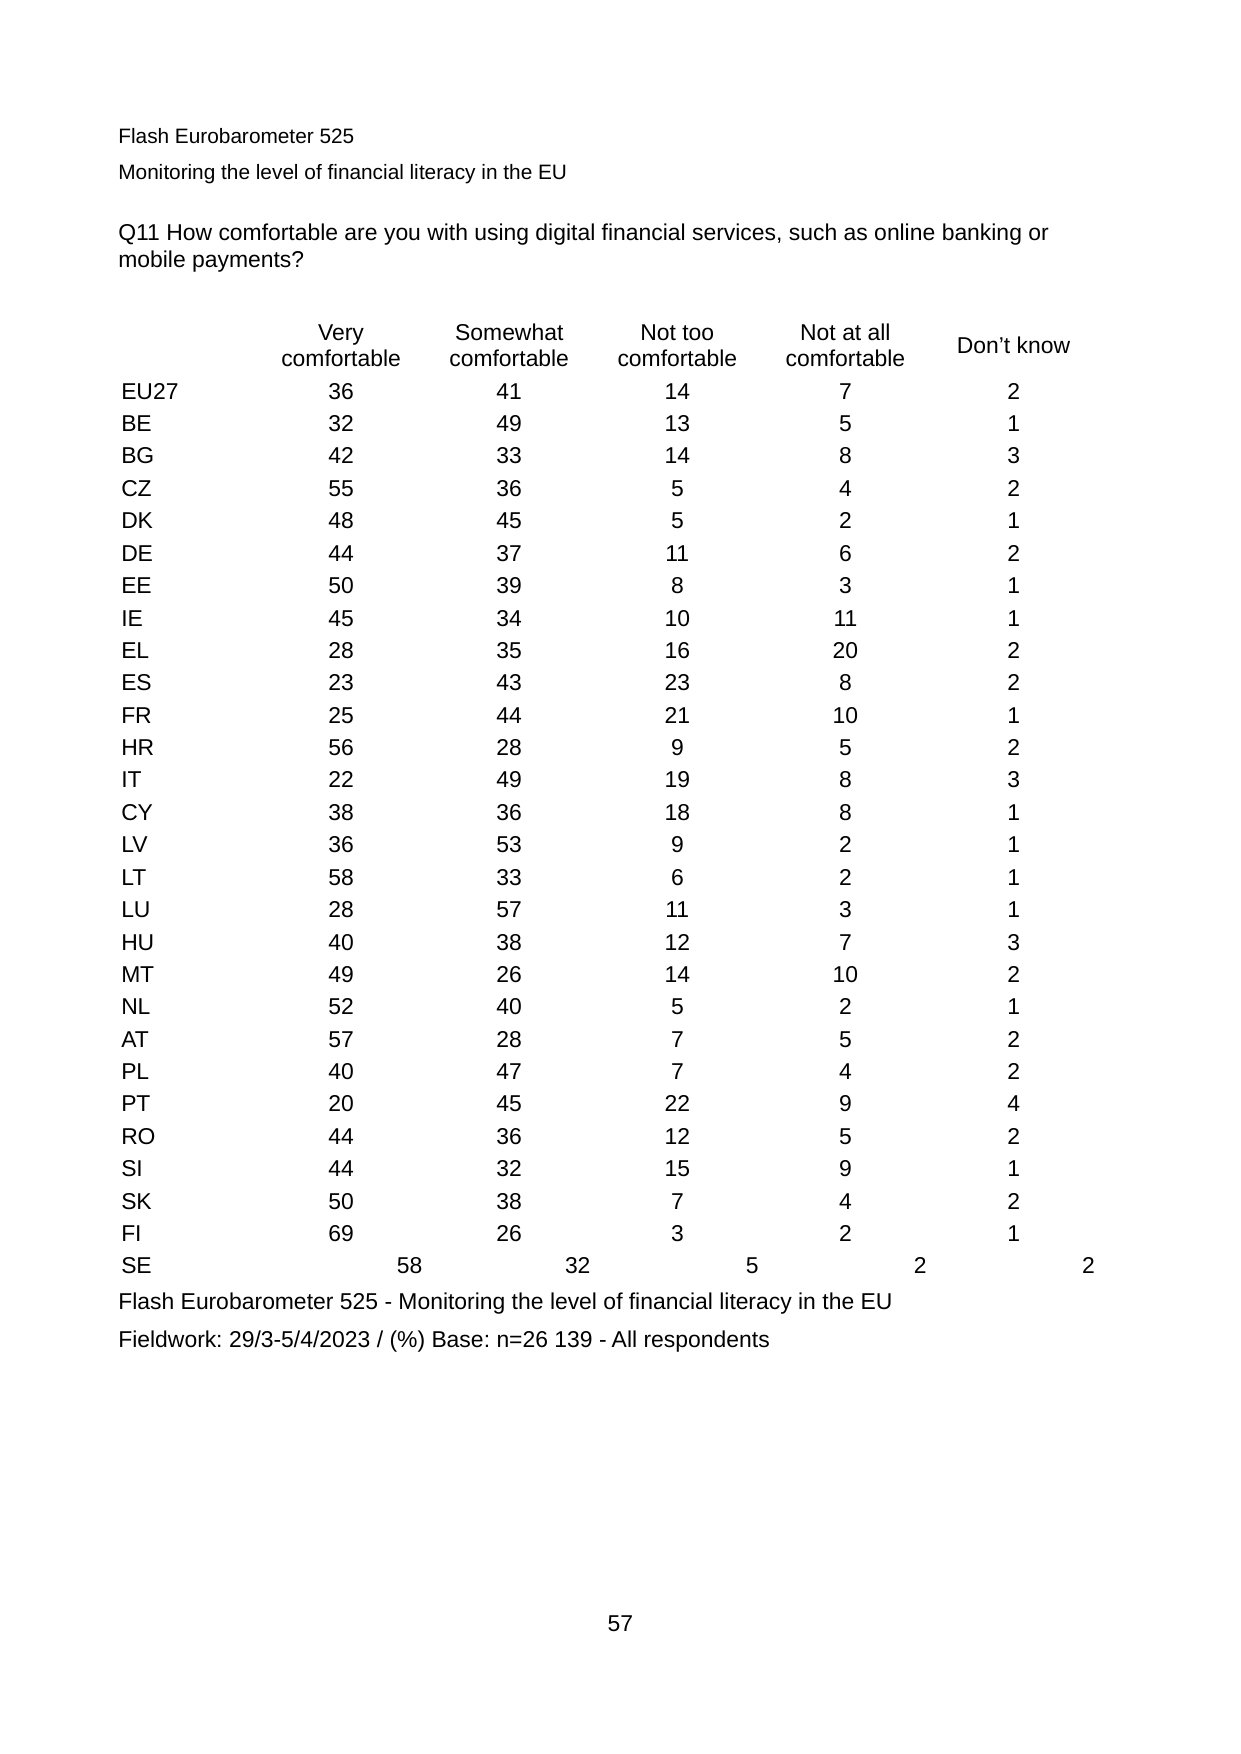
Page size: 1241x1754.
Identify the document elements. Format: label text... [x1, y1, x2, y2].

table_cell 28 [425, 731, 593, 763]
table_cell 41 [425, 375, 593, 407]
table_cell IE [118, 601, 257, 634]
table_cell 40 [257, 1055, 425, 1087]
table_cell 2 [929, 472, 1097, 504]
table_cell 44 [257, 1120, 425, 1152]
table_cell 23 [257, 666, 425, 699]
table_cell ES [118, 666, 257, 699]
table_cell 44 [257, 537, 425, 569]
table_cell 38 [425, 925, 593, 958]
table_cell 12 [593, 1120, 761, 1152]
table_cell 36 [425, 472, 593, 504]
table_cell 1 [929, 1217, 1097, 1249]
table_cell 14 [593, 375, 761, 407]
table_cell 21 [593, 699, 761, 731]
table_cell 50 [257, 1185, 425, 1217]
table_cell 44 [425, 699, 593, 731]
table_cell 3 [761, 569, 929, 601]
table_cell 39 [425, 569, 593, 601]
table_cell 7 [761, 375, 929, 407]
table_cell 48 [257, 504, 425, 537]
table_cell 3 [761, 893, 929, 925]
table_cell SK [118, 1185, 257, 1217]
table_cell 11 [593, 537, 761, 569]
table_cell 7 [593, 1185, 761, 1217]
table_cell 4 [761, 1055, 929, 1087]
table_cell 28 [257, 634, 425, 666]
table_cell 6 [761, 537, 929, 569]
table_cell DK [118, 504, 257, 537]
table_cell 33 [425, 861, 593, 893]
table_cell LT [118, 861, 257, 893]
table_cell 9 [593, 731, 761, 763]
table_cell 34 [425, 601, 593, 634]
table_cell 45 [425, 504, 593, 537]
table_cell 2 [929, 1249, 1097, 1282]
table_cell SI [118, 1152, 257, 1184]
table_cell 14 [593, 440, 761, 472]
table_cell 2 [929, 634, 1097, 666]
table_cell 1 [929, 828, 1097, 861]
table_cell LV [118, 828, 257, 861]
table_cell 4 [761, 472, 929, 504]
table_cell EU27 [118, 375, 257, 407]
table_cell 10 [593, 601, 761, 634]
table_cell 2 [761, 504, 929, 537]
table_cell PT [118, 1088, 257, 1120]
table_cell 14 [593, 958, 761, 990]
table_cell 57 [257, 1023, 425, 1055]
table_cell 5 [593, 1249, 761, 1282]
table_cell 49 [425, 764, 593, 796]
table_cell 1 [929, 504, 1097, 537]
table_cell 1 [929, 569, 1097, 601]
table_header [118, 316, 257, 375]
table_cell 9 [593, 828, 761, 861]
table_cell 15 [593, 1152, 761, 1184]
table_cell 1 [929, 990, 1097, 1023]
table_cell 2 [761, 1249, 929, 1282]
table_cell 50 [257, 569, 425, 601]
table_cell BE [118, 407, 257, 439]
table_cell 13 [593, 407, 761, 439]
table_cell 6 [593, 861, 761, 893]
table_cell 1 [929, 407, 1097, 439]
table_cell 36 [257, 375, 425, 407]
table_cell 57 [425, 893, 593, 925]
table_cell 4 [761, 1185, 929, 1217]
table_cell 35 [425, 634, 593, 666]
table_cell 2 [761, 828, 929, 861]
table_cell 55 [257, 472, 425, 504]
table_cell 23 [593, 666, 761, 699]
table_cell 28 [425, 1023, 593, 1055]
table_cell 58 [257, 861, 425, 893]
table_cell PL [118, 1055, 257, 1087]
table_cell FR [118, 699, 257, 731]
text Fieldwork: 29/3-5/4/2023 / (%) Base: n=26 139 - All respondents [118, 1326, 1122, 1352]
table_cell 28 [257, 893, 425, 925]
table_cell MT [118, 958, 257, 990]
table_cell CY [118, 796, 257, 828]
table_cell 20 [257, 1088, 425, 1120]
table_cell HR [118, 731, 257, 763]
table_cell 2 [929, 1120, 1097, 1152]
table_cell 3 [929, 764, 1097, 796]
table_cell 58 [257, 1249, 425, 1282]
table_header Not at all comfortable [761, 316, 929, 375]
table_cell 44 [257, 1152, 425, 1184]
table_cell 2 [929, 1023, 1097, 1055]
table_cell 2 [929, 1185, 1097, 1217]
table_cell IT [118, 764, 257, 796]
table_cell 2 [929, 666, 1097, 699]
table_cell 69 [257, 1217, 425, 1249]
table_cell 8 [761, 764, 929, 796]
table_cell CZ [118, 472, 257, 504]
table_cell AT [118, 1023, 257, 1055]
table_cell 36 [425, 796, 593, 828]
table_cell 5 [593, 472, 761, 504]
table_cell 45 [257, 601, 425, 634]
table_cell 7 [593, 1055, 761, 1087]
table_cell BG [118, 440, 257, 472]
table_cell 45 [425, 1088, 593, 1120]
table_cell 5 [761, 407, 929, 439]
table_cell HU [118, 925, 257, 958]
table_cell 2 [929, 537, 1097, 569]
table_cell 47 [425, 1055, 593, 1087]
table_cell 32 [257, 407, 425, 439]
table_cell 5 [593, 504, 761, 537]
table_cell 36 [257, 828, 425, 861]
table_cell 1 [929, 893, 1097, 925]
table_cell 5 [761, 1023, 929, 1055]
table_cell 38 [257, 796, 425, 828]
table_cell 8 [761, 440, 929, 472]
table_cell 1 [929, 861, 1097, 893]
table_cell 49 [257, 958, 425, 990]
table_cell 2 [929, 375, 1097, 407]
table_cell EE [118, 569, 257, 601]
table_cell EL [118, 634, 257, 666]
table_cell SE [118, 1249, 257, 1282]
table_cell 10 [761, 958, 929, 990]
table_cell 1 [929, 699, 1097, 731]
table_cell LU [118, 893, 257, 925]
table_cell 9 [761, 1088, 929, 1120]
table_cell 25 [257, 699, 425, 731]
table_header Not too comfortable [593, 316, 761, 375]
table_cell 10 [761, 699, 929, 731]
table_cell 2 [929, 1055, 1097, 1087]
table_cell 37 [425, 537, 593, 569]
table_cell 5 [593, 990, 761, 1023]
table_header Very comfortable [257, 316, 425, 375]
table_cell 7 [593, 1023, 761, 1055]
table_cell 22 [257, 764, 425, 796]
table_cell 38 [425, 1185, 593, 1217]
table_cell 3 [593, 1217, 761, 1249]
table_cell 11 [761, 601, 929, 634]
table_cell 20 [761, 634, 929, 666]
table_cell 7 [761, 925, 929, 958]
table_cell 4 [929, 1088, 1097, 1120]
table_cell 1 [929, 601, 1097, 634]
table_cell 8 [593, 569, 761, 601]
table_cell 26 [425, 958, 593, 990]
table_cell 40 [425, 990, 593, 1023]
table_cell 11 [593, 893, 761, 925]
text Q11 How comfortable are you with using digital financial services, such as online banking or mobile payments? [118, 219, 1122, 272]
table_cell 3 [929, 925, 1097, 958]
text Flash Eurobarometer 525 - Monitoring the level of financial literacy in the EU [118, 1288, 1122, 1314]
table_cell 19 [593, 764, 761, 796]
table_cell 36 [425, 1120, 593, 1152]
table_cell 2 [761, 861, 929, 893]
table_cell 5 [761, 1120, 929, 1152]
table_cell 56 [257, 731, 425, 763]
table_cell 1 [929, 796, 1097, 828]
table_cell 8 [761, 666, 929, 699]
table_cell 8 [761, 796, 929, 828]
table_cell 22 [593, 1088, 761, 1120]
table_cell 3 [929, 440, 1097, 472]
table_cell 43 [425, 666, 593, 699]
table_cell 52 [257, 990, 425, 1023]
table_cell DE [118, 537, 257, 569]
table_cell 5 [761, 731, 929, 763]
table_cell 12 [593, 925, 761, 958]
table_cell 18 [593, 796, 761, 828]
table_cell 40 [257, 925, 425, 958]
table_header Somewhat comfortable [425, 316, 593, 375]
table_cell 53 [425, 828, 593, 861]
table_cell 32 [425, 1249, 593, 1282]
table_cell 16 [593, 634, 761, 666]
table_cell RO [118, 1120, 257, 1152]
table_cell 49 [425, 407, 593, 439]
table_cell 26 [425, 1217, 593, 1249]
table_cell 2 [761, 990, 929, 1023]
table_header Don’t know [929, 316, 1097, 375]
table_cell NL [118, 990, 257, 1023]
table_cell 33 [425, 440, 593, 472]
table_cell 9 [761, 1152, 929, 1184]
table_cell 2 [929, 958, 1097, 990]
table_cell FI [118, 1217, 257, 1249]
table_cell 42 [257, 440, 425, 472]
table_cell 32 [425, 1152, 593, 1184]
table_cell 1 [929, 1152, 1097, 1184]
table_cell 2 [761, 1217, 929, 1249]
table_cell 2 [929, 731, 1097, 763]
